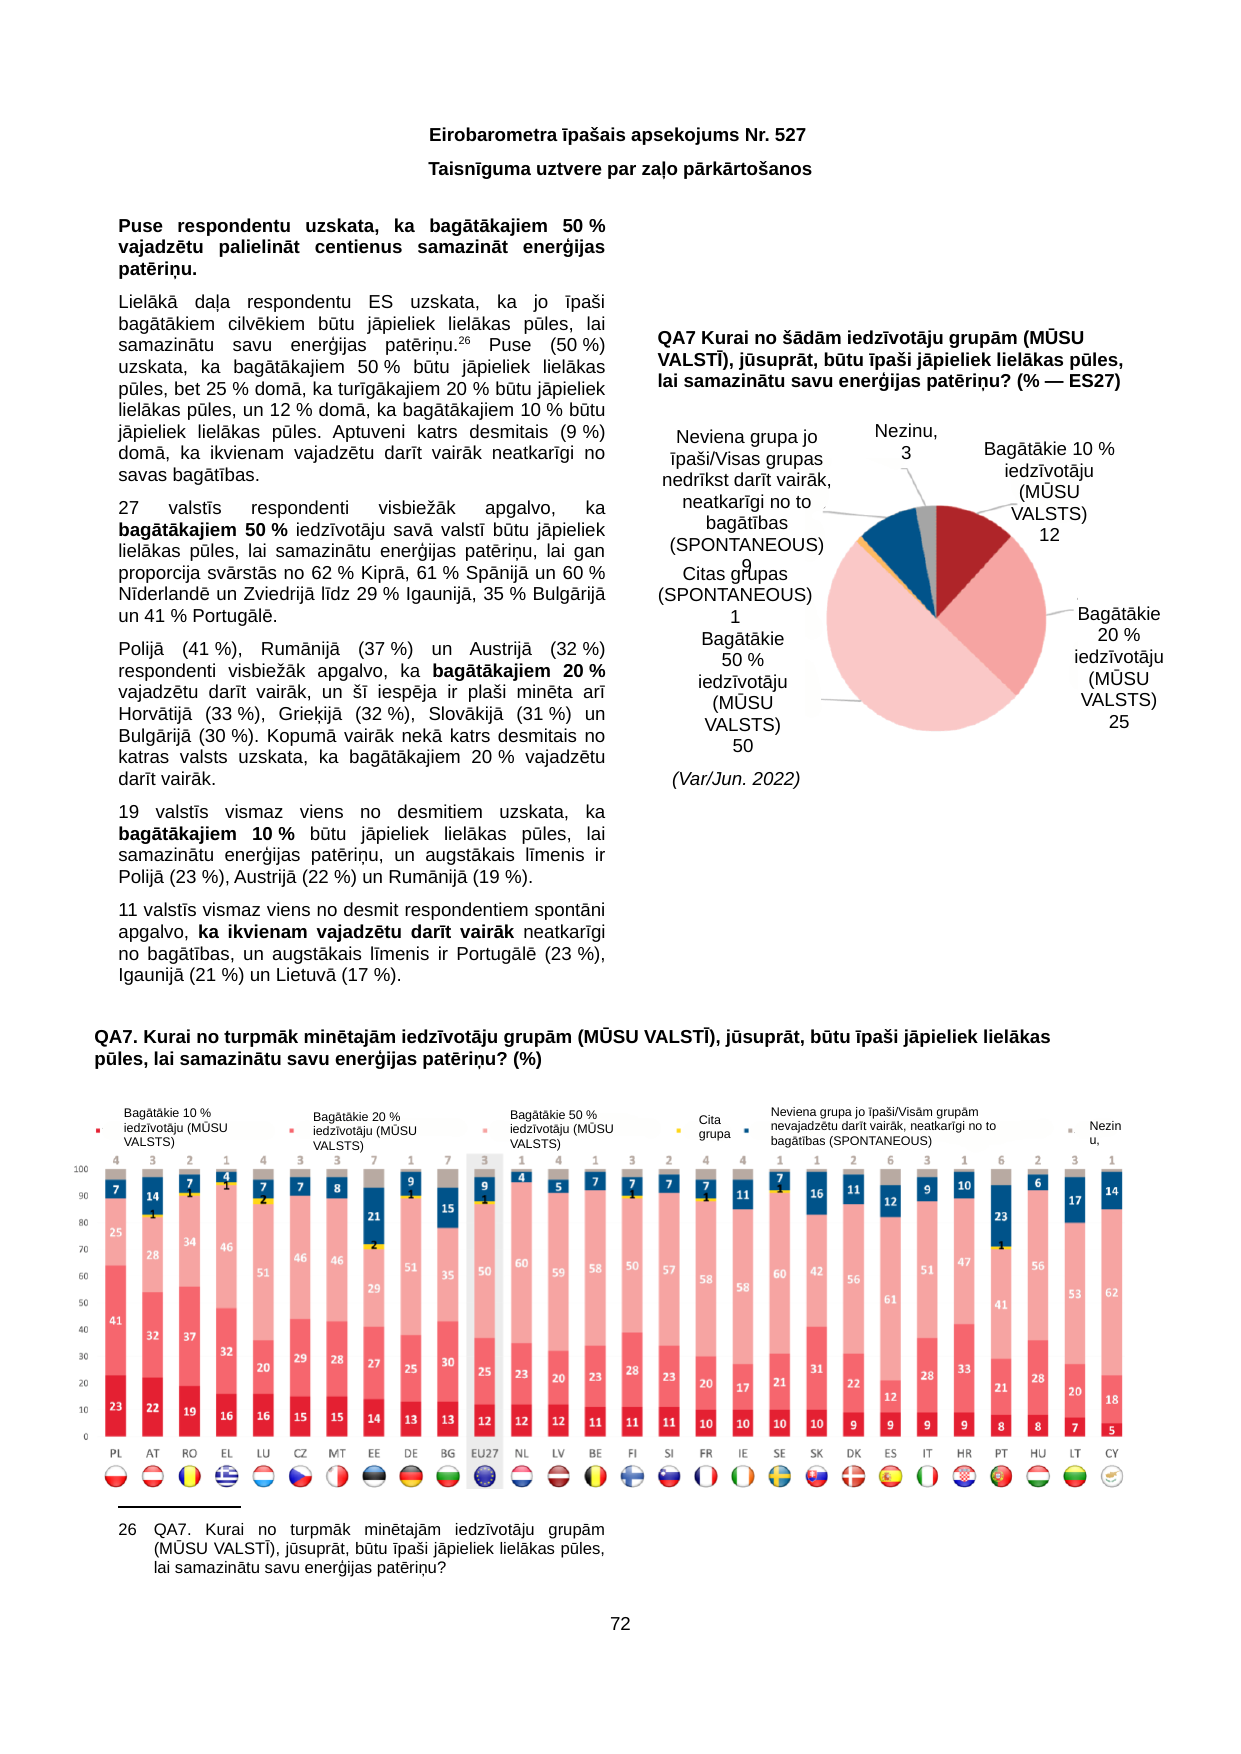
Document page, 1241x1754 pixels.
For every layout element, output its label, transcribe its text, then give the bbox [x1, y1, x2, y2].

text 27 valstīs respondenti visbiežāk apgalvo, ka bagātākajiem 50 % iedzīvotāju savā valstī būtu jāpieliek lielākas pūles, lai samazinātu enerģijas patēriņu, lai gan proporcija svārstās no 62 % Kiprā, 61 % Spānijā un 60 % Nīderlandē un Zviedrijā līdz 29 % Igaunijā, 35 % Bulgārijā un 41 % Portugālē. [118, 497, 605, 626]
text 19 valstīs vismaz viens no desmitiem uzskata, ka bagātākajiem 10 % būtu jāpieliek lielākas pūles, lai samazinātu enerģijas patēriņu, un augstākais līmenis ir Polijā (23 %), Austrijā (22 %) un Rumānijā (19 %). [118, 801, 605, 887]
picture [805, 458, 1078, 736]
text Puse respondentu uzskata, ka bagātākajiem 50 % vajadzētu palielināt centienus samazināt enerģijas patēriņu. [118, 214, 605, 279]
text Polijā (41 %), Rumānijā (37 %) un Austrijā (32 %) respondenti visbiežāk apgalvo, ka bagātākajiem 20 % vajadzētu darīt vairāk, un šī iespēja ir plaši minēta arī Horvātijā (33 %), Grieķijā (32 %), Slovākijā (31 %) un Bulgārijā (30 %). Kopumā vairāk nekā katrs desmitais no katras valsts uzskata, ka bagātākajiem 20 % vajadzētu darīt vairāk. [118, 638, 605, 789]
text Lielākā daļa respondentu ES uzskata, ka jo īpaši bagātākiem cilvēkiem būtu jāpieliek lielākas pūles, lai samazinātu savu enerģijas patēriņu. Puse (50 %) uzskata, ka bagātākajiem 50 % būtu jāpieliek lielākas pūles, bet 25 % domā, ka turīgākajiem 20 % būtu jāpieliek lielākas pūles, un 12 % domā, ka bagātākajiem 10 % būtu jāpieliek lielākas pūles. Aptuveni katrs desmitais (9 %) domā, ka ikvienam vajadzētu darīt vairāk neatkarīgi no savas bagātības. [118, 291, 605, 485]
text QA7. Kurai no turpmāk minētajām iedzīvotāju grupām (MŪSU VALSTĪ), jūsuprāt, būtu īpaši jāpieliek lielākas pūles, lai samazinātu savu enerģijas patēriņu? [118, 1519, 605, 1577]
picture [68, 1113, 1125, 1489]
text 11 valstīs vismaz viens no desmit respondentiem spontāni apgalvo, ka ikvienam vajadzētu darīt vairāk neatkarīgi no bagātības, un augstākais līmenis ir Portugālē (23 %), Igaunijā (21 %) un Lietuvā (17 %). [118, 899, 605, 985]
